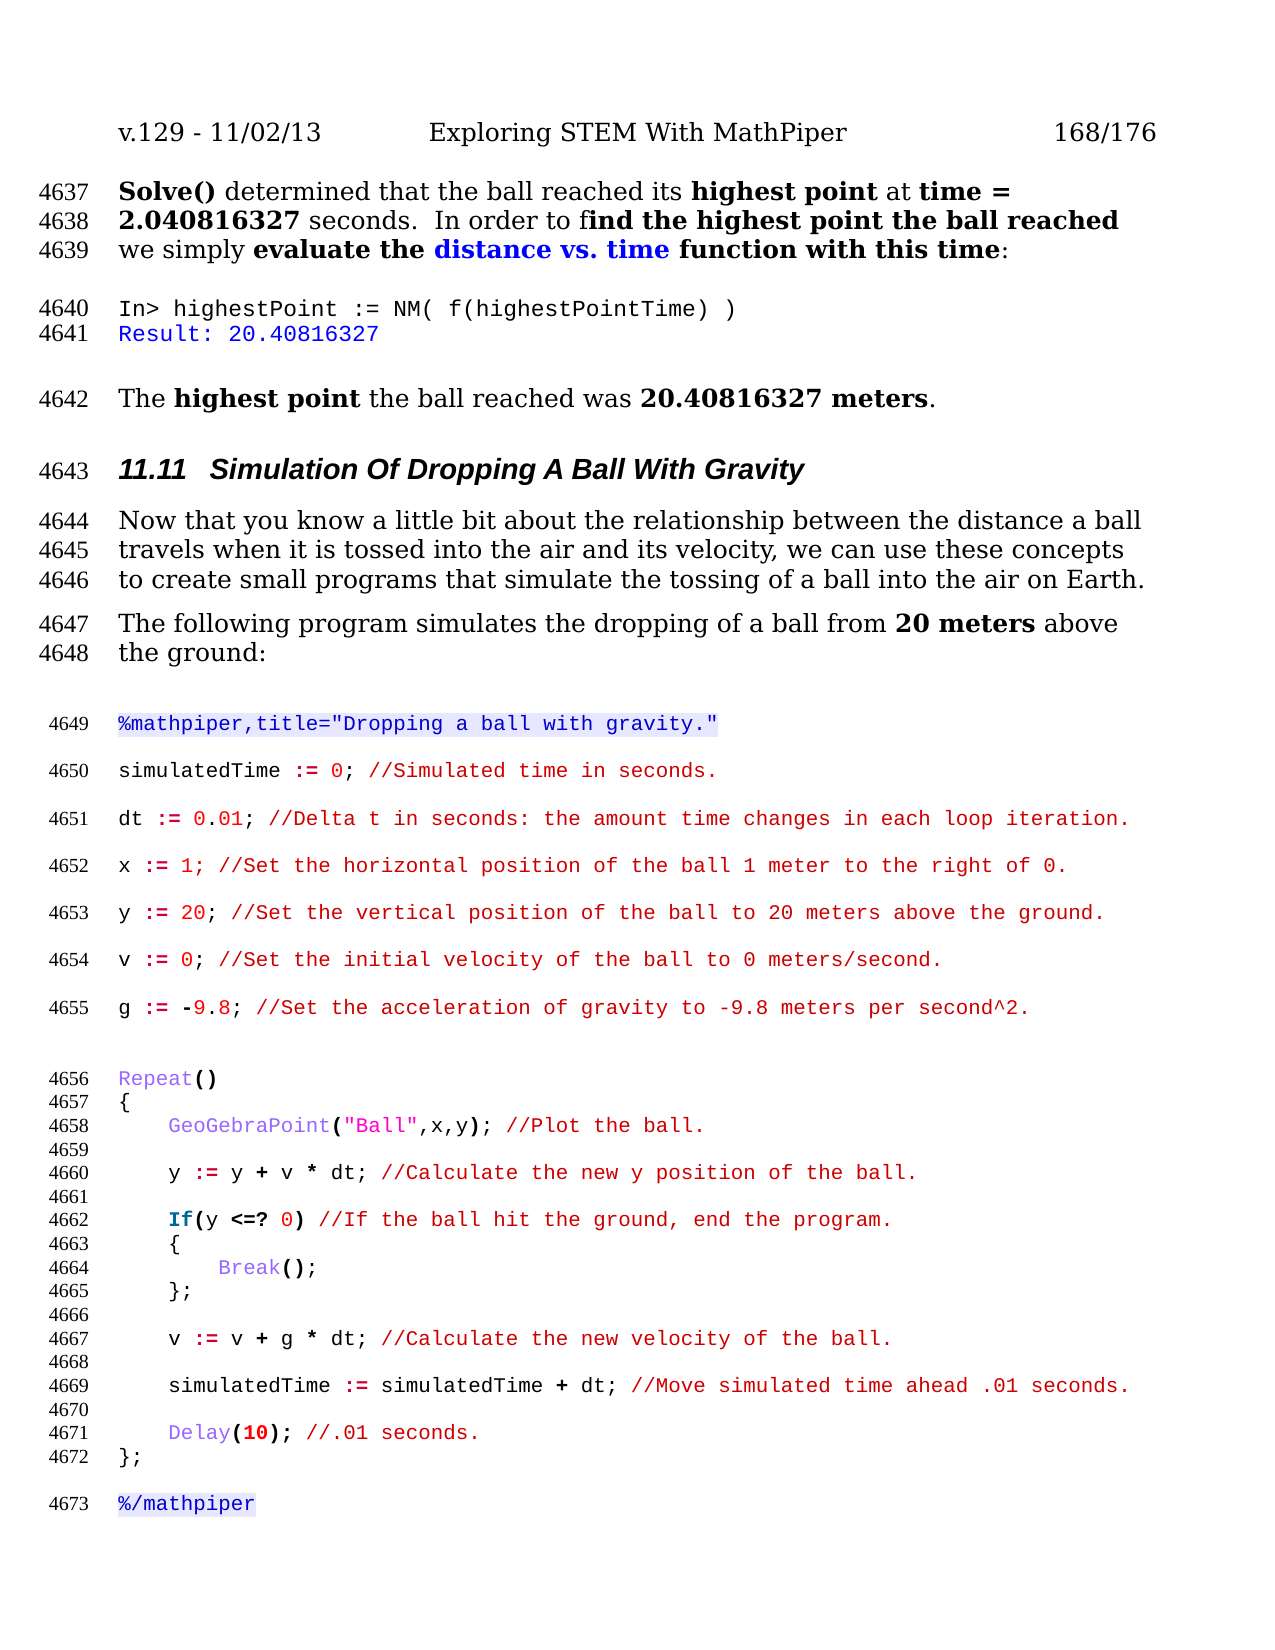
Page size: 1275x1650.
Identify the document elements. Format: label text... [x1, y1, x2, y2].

text { [118, 1091, 1157, 1115]
text In> highestPoint := NM( f(highestPointTime) ) [118, 297, 1157, 323]
subtitle Simulation Of Dropping A Ball With Gravity [118, 452, 1157, 486]
text GeoGebraPoint("Ball",x,y); //Plot the ball. [118, 1115, 1157, 1138]
text y := 20; //Set the vertical position of the ball to 20 meters above the ground. [118, 902, 1157, 926]
text simulatedTime := 0; //Simulated time in seconds. [118, 760, 1157, 784]
text v := v + g * dt; //Calculate the new velocity of the ball. [118, 1328, 1157, 1351]
text x := 1; //Set the horizontal position of the ball 1 meter to the right of 0. [118, 855, 1157, 878]
text { [118, 1233, 1157, 1257]
text The highest point the ball reached was 20.40816327 meters. [118, 384, 1157, 413]
text Break(); [118, 1257, 1157, 1280]
text v := 0; //Set the initial velocity of the ball to 0 meters/second. [118, 949, 1157, 973]
text }; [118, 1446, 1157, 1469]
text dt := 0.01; //Delta t in seconds: the amount time changes in each loop iteration. [118, 807, 1157, 831]
text }; [118, 1280, 1157, 1304]
text If(y <=? 0) //If the ball hit the ground, end the program. [118, 1209, 1157, 1233]
text %mathpiper,title="Dropping a ball with gravity." [118, 713, 1157, 737]
text Result: 20.40816327 [118, 323, 1157, 349]
text Repeat() [118, 1068, 1157, 1091]
text y := y + v * dt; //Calculate the new y position of the ball. [118, 1162, 1157, 1186]
text Delay(10); //.01 seconds. [118, 1422, 1157, 1446]
text g := -9.8; //Set the acceleration of gravity to -9.8 meters per second^2. [118, 997, 1157, 1020]
text %/mathpiper [118, 1493, 1157, 1517]
text Solve() determined that the ball reached its highest point at time = 2.040816327 seconds. In order to find the highest point the ball reached we simply evaluate the distance vs. time function with this time: [118, 177, 1157, 265]
text simulatedTime := simulatedTime + dt; //Move simulated time ahead .01 seconds. [118, 1375, 1157, 1399]
text The following program simulates the dropping of a ball from 20 meters above the ground: [118, 609, 1157, 668]
text Now that you know a little bit about the relationship between the distance a ball travels when it is tossed into the air and its velocity, we can use these concepts to create small programs that simulate the tossing of a ball into the air on Earth. [118, 507, 1157, 594]
